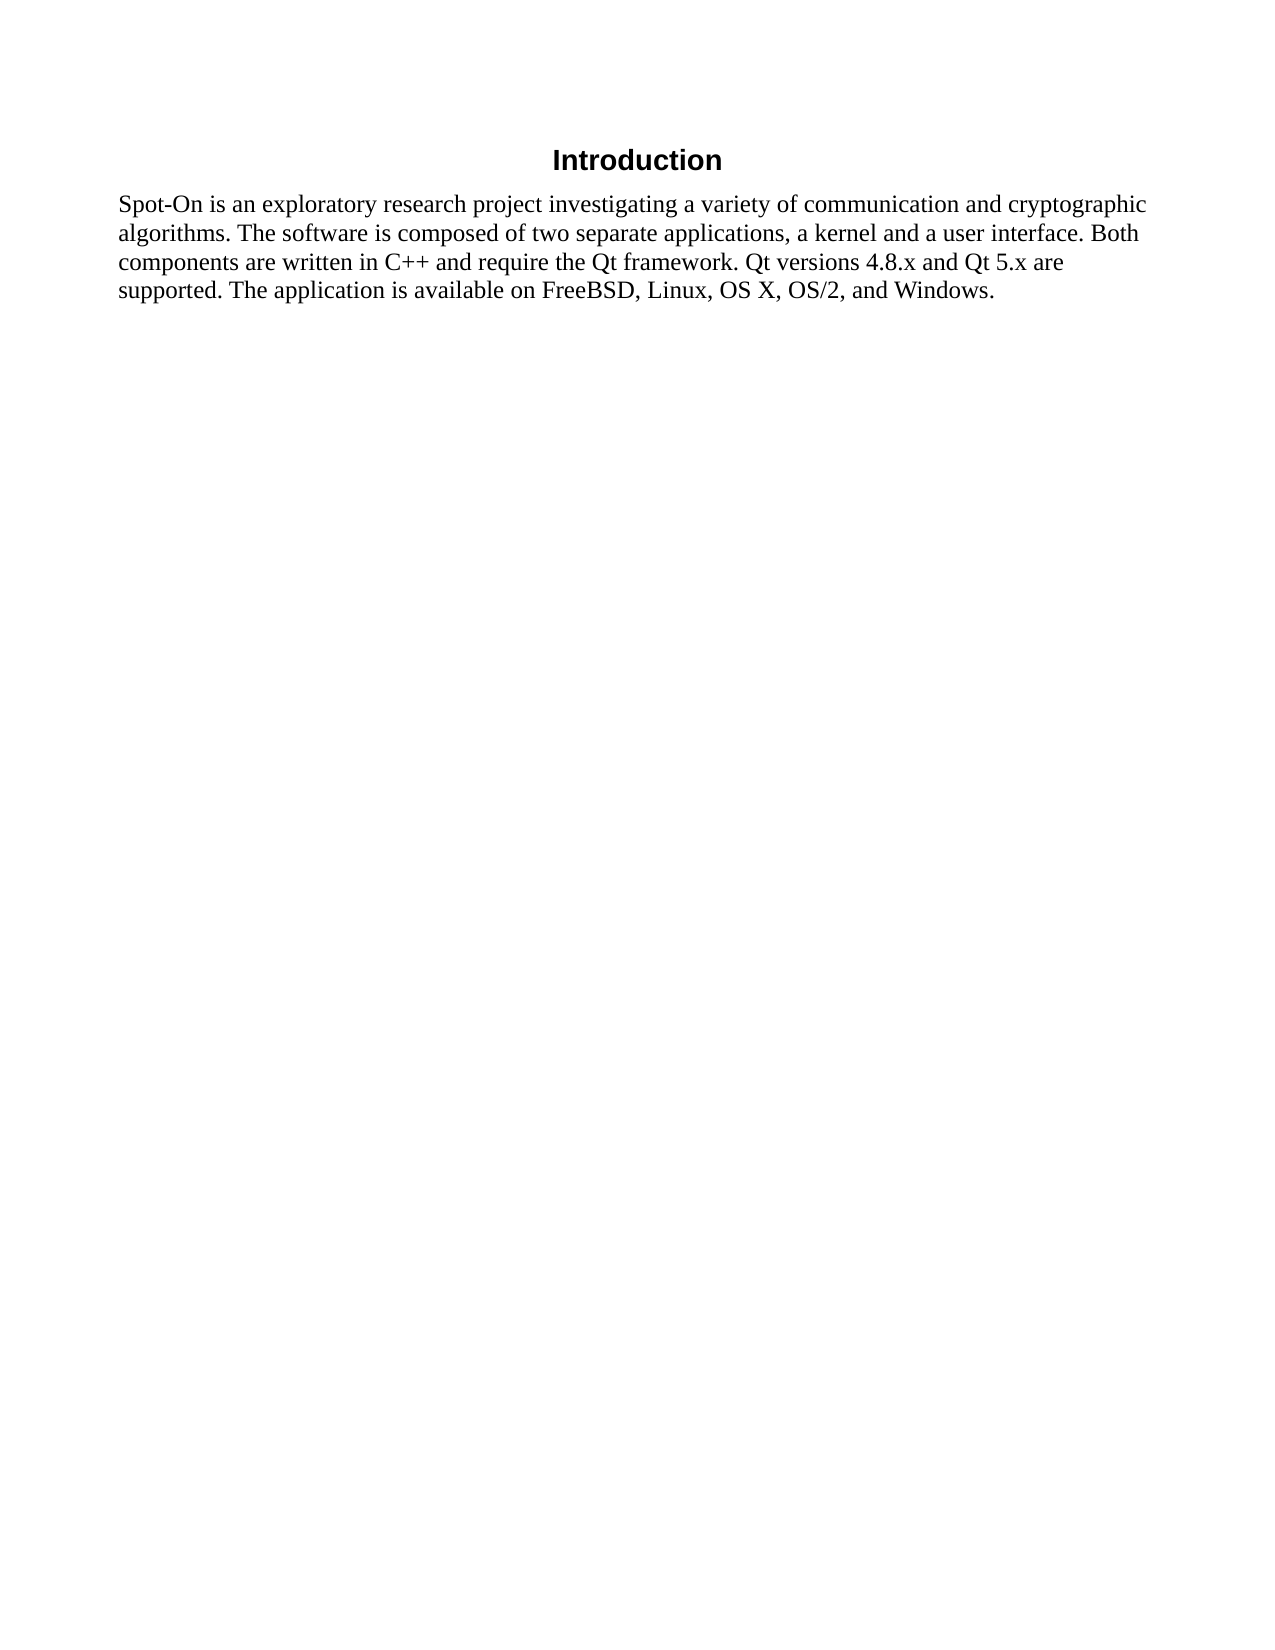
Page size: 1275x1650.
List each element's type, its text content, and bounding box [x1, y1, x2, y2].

text Spot-On is an exploratory research project investigating a variety of communication and cryptographic algorithms. The software is composed of two separate applications, a kernel and a user interface. Both components are written in C++ and require the Qt framework. Qt versions 4.8.x and Qt 5.x are supported. The application is available on FreeBSD, Linux, OS X, OS/2, and Windows. [118, 189, 1157, 304]
subtitle Introduction [118, 143, 1157, 177]
